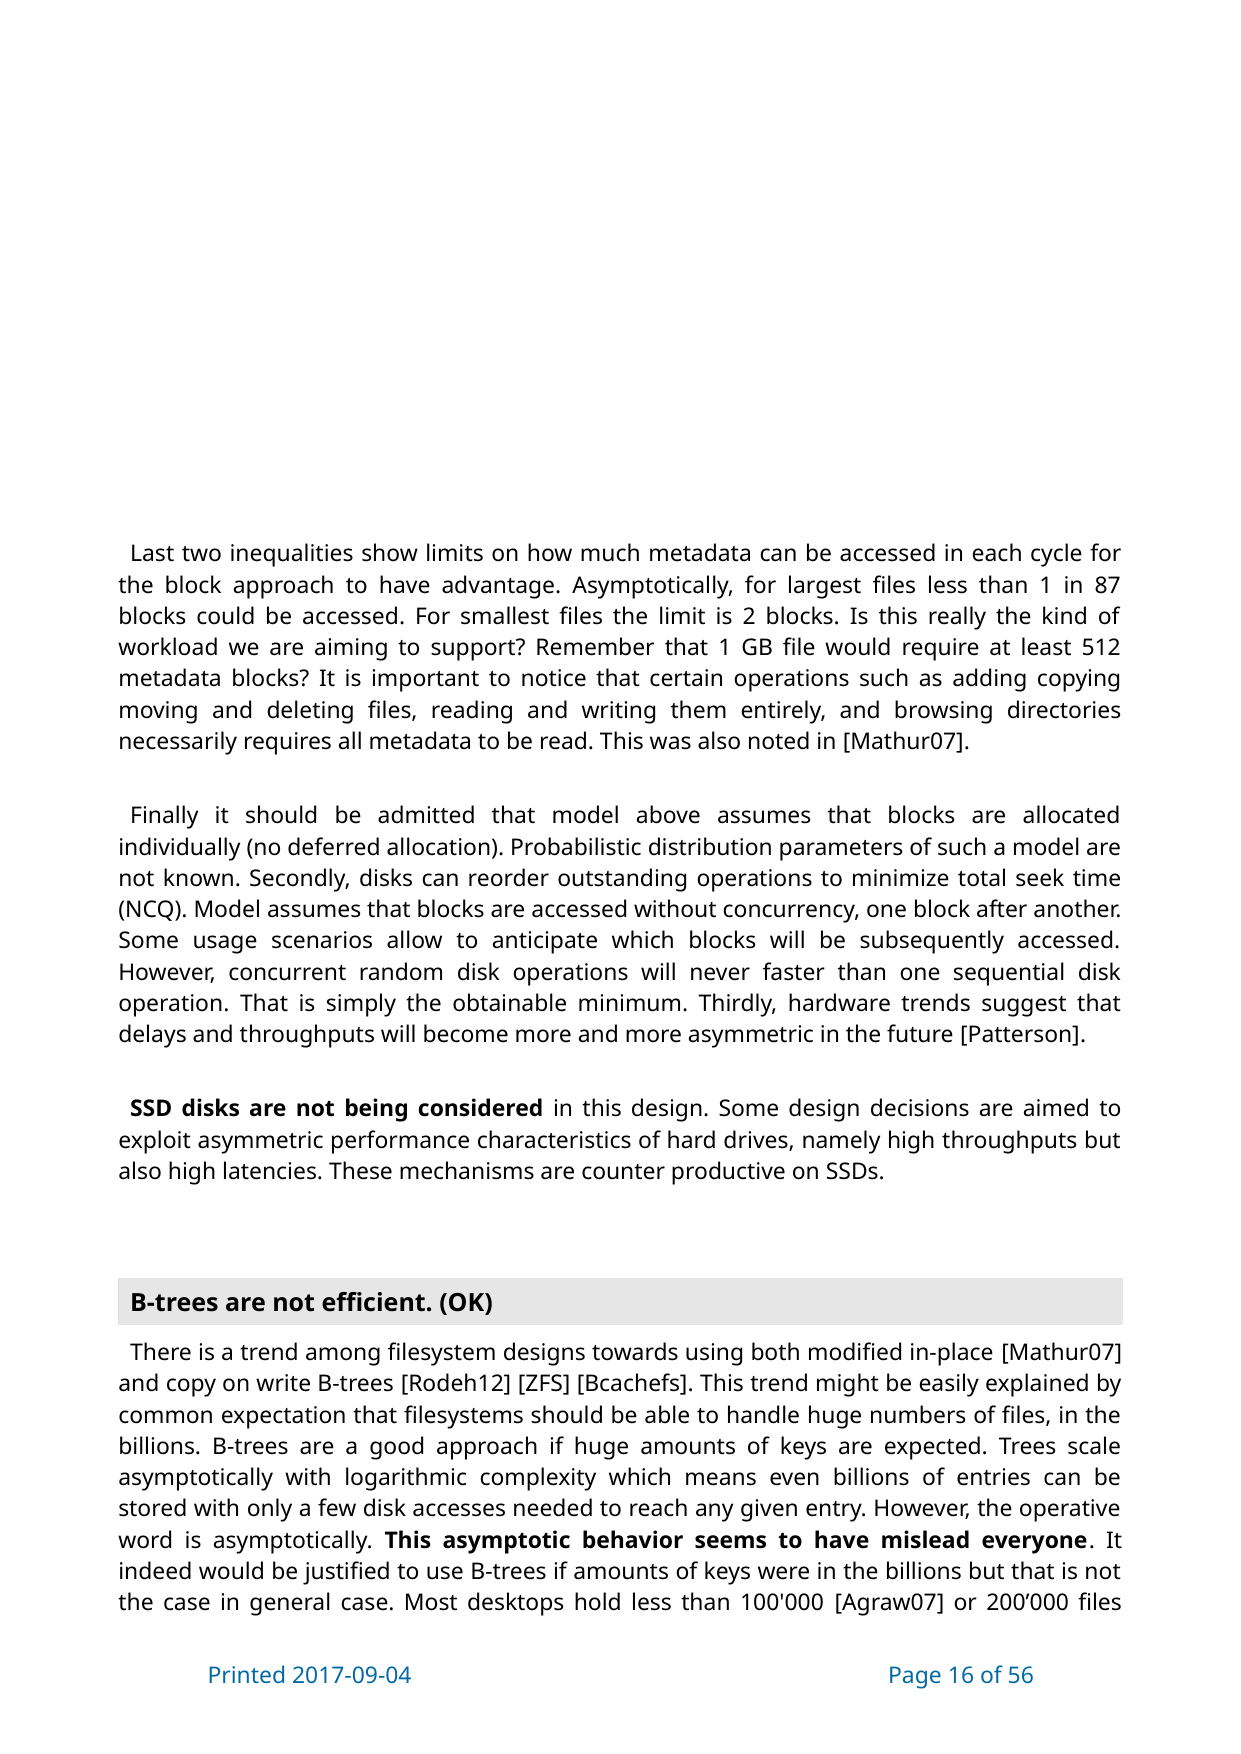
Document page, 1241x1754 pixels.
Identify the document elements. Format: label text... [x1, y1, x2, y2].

text SSD disks are not being considered in this design. Some design decisions are aimed to exploit asymmetric performance characteristics of hard drives, namely high throughputs but also high latencies. These mechanisms are counter productive on SSDs. [118, 1092, 1122, 1186]
text Finally it should be admitted that model above assumes that blocks are allocated individually (no deferred allocation). Probabilistic distribution parameters of such a model are not known. Secondly, disks can reorder outstanding operations to minimize total seek time (NCQ). Model assumes that blocks are accessed without concurrency, one block after another. Some usage scenarios allow to anticipate which blocks will be subsequently accessed. However, concurrent random disk operations will never faster than one sequential disk operation. That is simply the obtainable minimum. Thirdly, hardware trends suggest that delays and throughputs will become more and more asymmetric in the future [Patterson]. [118, 799, 1122, 1049]
subtitle B-trees are not efficient. (OK) [119, 1279, 1122, 1324]
text Last two inequalities show limits on how much metadata can be accessed in each cycle for the block approach to have advantage. Asymptotically, for largest files less than 1 in 87 blocks could be accessed. For smallest files the limit is 2 blocks. Is this really the kind of workload we are aiming to support? Remember that 1 GB file would require at least 512 metadata blocks? It is important to notice that certain operations such as adding copying moving and deleting files, reading and writing them entirely, and browsing directories necessarily requires all metadata to be read. This was also noted in [Mathur07]. [118, 537, 1122, 756]
text There is a trend among filesystem designs towards using both modified in-place [Mathur07] and copy on write B-trees [Rodeh12] [ZFS] [Bcachefs]. This trend might be easily explained by common expectation that filesystems should be able to handle huge numbers of files, in the billions. B-trees are a good approach if huge amounts of keys are expected. Trees scale asymptotically with logarithmic complexity which means even billions of entries can be stored with only a few disk accesses needed to reach any given entry. However, the operative word is asymptotically. This asymptotic behavior seems to have mislead everyone. It indeed would be justified to use B-trees if amounts of keys were in the billions but that is not the case in general case. Most desktops hold less than 100'000 [Agraw07] or 200’000 files [118, 1336, 1122, 1617]
